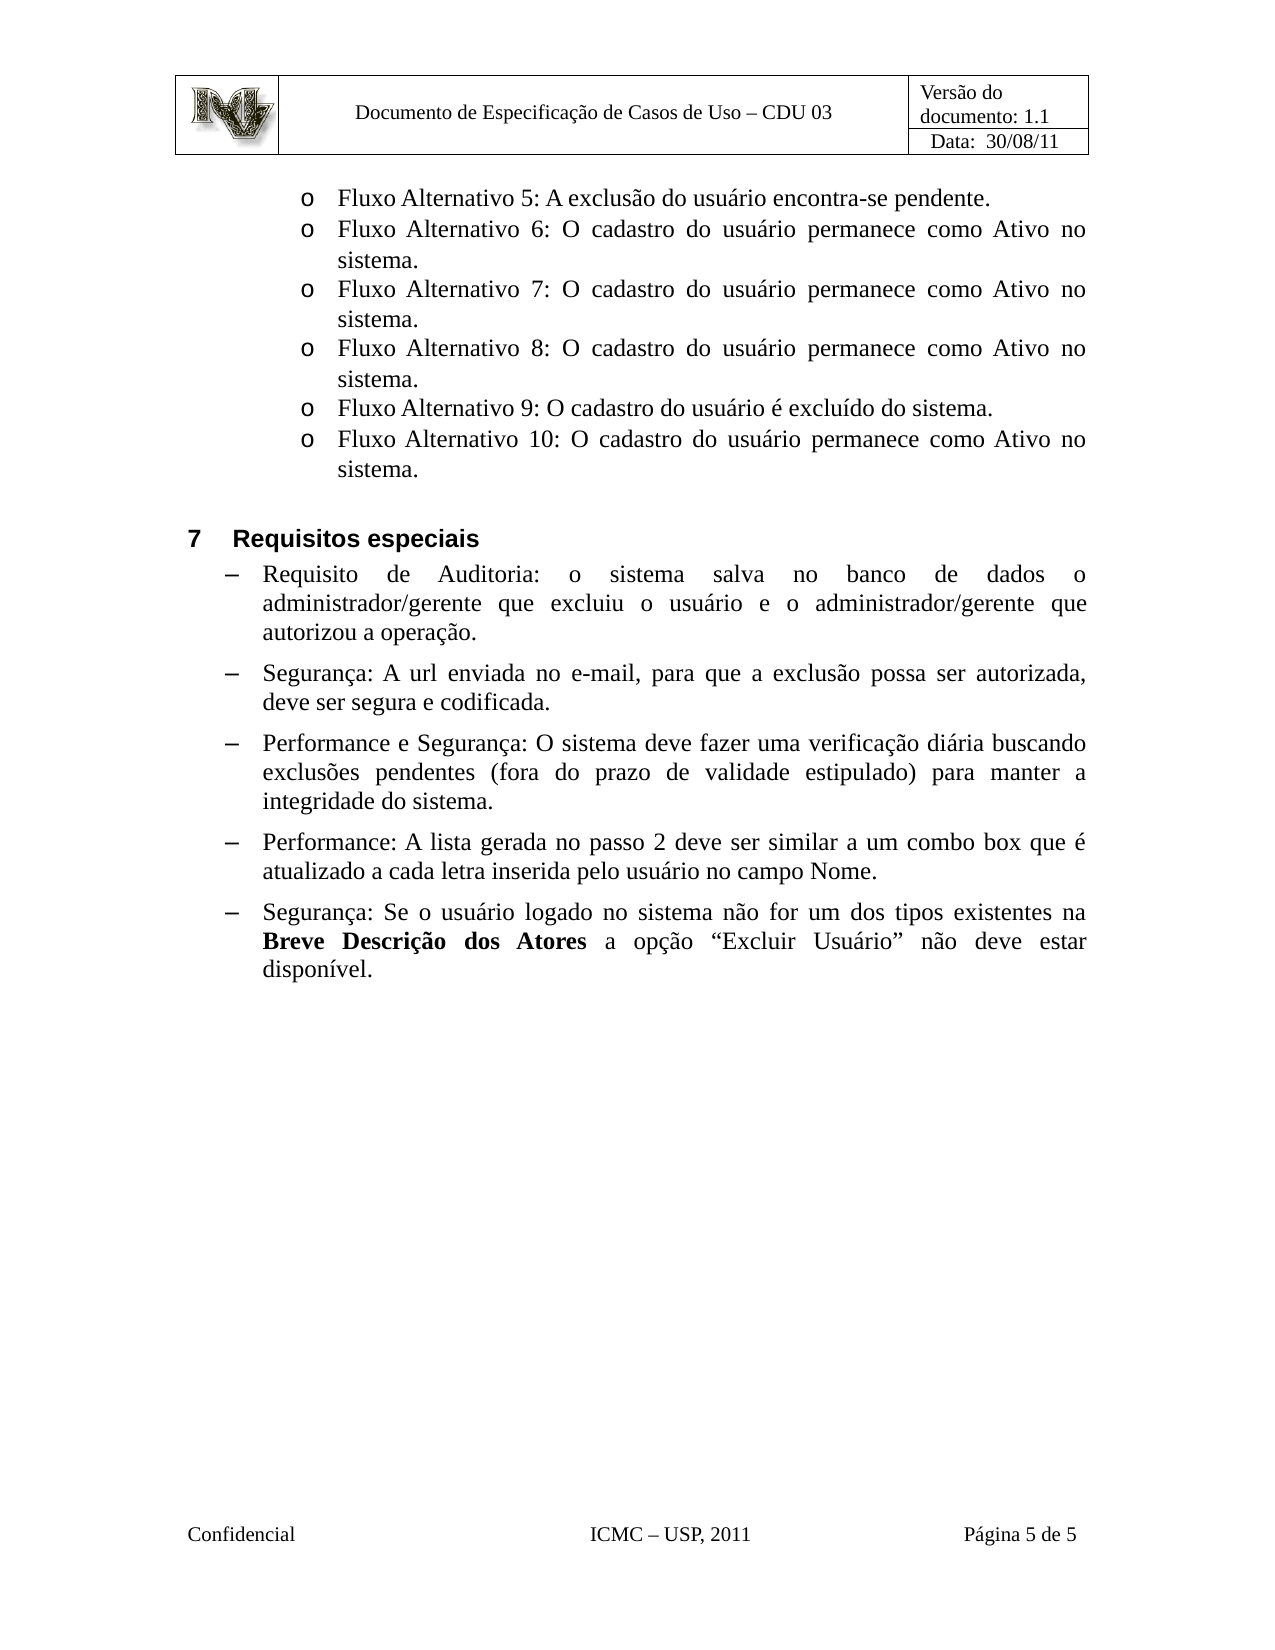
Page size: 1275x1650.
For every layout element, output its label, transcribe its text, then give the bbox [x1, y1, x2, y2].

list Segurança: Se o usuário logado no sistema não for um dos tipos existentes na Breve Descrição dos Atores a opção “Excluir Usuário” não deve estar disponível. [225, 897, 1087, 983]
list Fluxo Alternativo 6: O cadastro do usuário permanece como Ativo no sistema. [300, 214, 1087, 274]
list Fluxo Alternativo 8: O cadastro do usuário permanece como Ativo no sistema. [300, 333, 1087, 393]
list Fluxo Alternativo 9: O cadastro do usuário é excluído do sistema. [300, 393, 1087, 424]
subtitle Requisitos especiais [187, 524, 1087, 553]
list Performance e Segurança: O sistema deve fazer uma verificação diária buscando exclusões pendentes (fora do prazo de validade estipulado) para manter a integridade do sistema. [225, 728, 1087, 814]
list Segurança: A url enviada no e-mail, para que a exclusão possa ser autorizada, deve ser segura e codificada. [225, 658, 1087, 716]
list Fluxo Alternativo 7: O cadastro do usuário permanece como Ativo no sistema. [300, 274, 1087, 333]
list Requisito de Auditoria: o sistema salva no banco de dados o administrador/gerente que excluiu o usuário e o administrador/gerente que autorizou a operação. [225, 559, 1087, 646]
picture [186, 76, 277, 151]
list Fluxo Alternativo 10: O cadastro do usuário permanece como Ativo no sistema. [300, 424, 1087, 483]
list Fluxo Alternativo 5: A exclusão do usuário encontra-se pendente. [300, 183, 1087, 214]
list Performance: A lista gerada no passo 2 deve ser similar a um combo box que é atualizado a cada letra inserida pelo usuário no campo Nome. [225, 827, 1087, 884]
